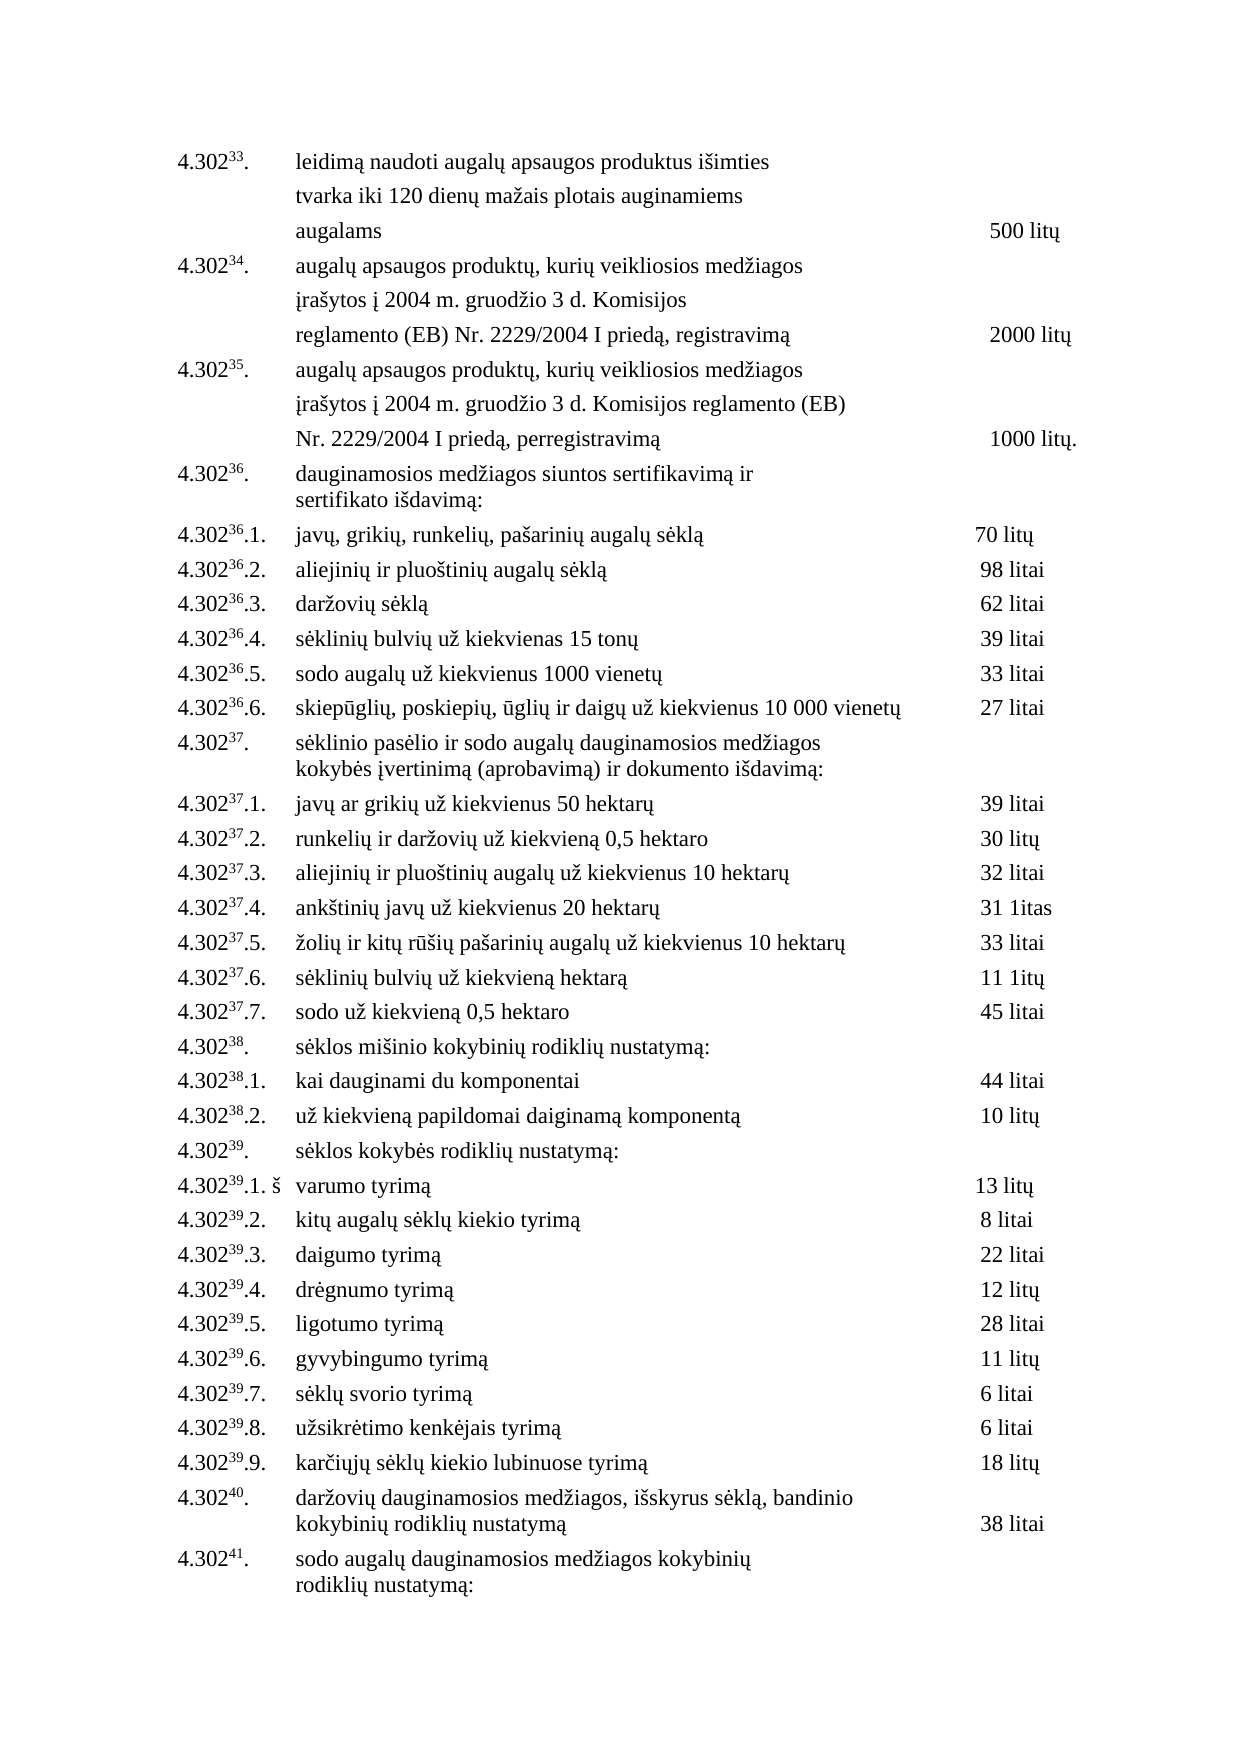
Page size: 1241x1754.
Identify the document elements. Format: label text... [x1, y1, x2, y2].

text 4.30236.4. sėklinių bulvių už kiekvienas 15 tonų 39 litai [177, 625, 1122, 651]
text 4.30239.1. š varumo tyrimą 13 litų [177, 1172, 1122, 1198]
text 4.30239.3. daigumo tyrimą 22 litai [177, 1241, 1122, 1267]
text tvarka iki 120 dienų mažais plotais auginamiems [177, 182, 1122, 209]
text 4.30233. leidimą naudoti augalų apsaugos produktus išimties [177, 148, 1122, 174]
text 4.30237.1. javų ar grikių už kiekvienus 50 hektarų 39 litai [177, 790, 1122, 816]
text 4.30239. sėklos kokybės rodiklių nustatymą: [177, 1137, 1122, 1163]
text 4.30239.9. karčiųjų sėklų kiekio lubinuose tyrimą 18 litų [177, 1449, 1122, 1476]
text 4.30237.7. sodo už kiekvieną 0,5 hektaro 45 litai [177, 998, 1122, 1024]
text 4.30237.3. aliejinių ir pluoštinių augalų už kiekvienus 10 hektarų 32 litai [177, 859, 1122, 886]
text 4.30237.2. runkelių ir daržovių už kiekvieną 0,5 hektaro 30 litų [177, 825, 1122, 851]
text 4.30236.2. aliejinių ir pluoštinių augalų sėklą 98 litai [177, 556, 1122, 582]
text 4.30239.8. užsikrėtimo kenkėjais tyrimą 6 litai [177, 1414, 1122, 1441]
text 4.30240. daržovių dauginamosios medžiagos, išskyrus sėklą, bandinio kokybinių rodiklių nustatymą 38 litai [177, 1484, 1122, 1537]
text įrašytos į 2004 m. gruodžio 3 d. Komisijos reglamento (EB) [177, 391, 1122, 417]
text 4.30237. sėklinio pasėlio ir sodo augalų dauginamosios medžiagos kokybės įvertinimą (aprobavimą) ir dokumento išdavimą: [177, 729, 1122, 782]
text 4.30237.4. ankštinių javų už kiekvienus 20 hektarų 31 1itas [177, 894, 1122, 921]
text 4.30236. dauginamosios medžiagos siuntos sertifikavimą ir sertifikato išdavimą: [177, 460, 1122, 513]
text 4.30239.7. sėklų svorio tyrimą 6 litai [177, 1380, 1122, 1406]
text 4.30237.5. žolių ir kitų rūšių pašarinių augalų už kiekvienus 10 hektarų 33 litai [177, 929, 1122, 955]
text 4.30241. sodo augalų dauginamosios medžiagos kokybinių rodiklių nustatymą: [177, 1545, 1122, 1598]
text 4.30239.5. ligotumo tyrimą 28 litai [177, 1310, 1122, 1337]
text 4.30236.5. sodo augalų už kiekvienus 1000 vienetų 33 litai [177, 660, 1122, 686]
text 4.30238.1. kai dauginami du komponentai 44 litai [177, 1068, 1122, 1094]
text Nr. 2229/2004 I priedą, perregistravimą 1000 litų. [177, 425, 1122, 452]
text 4.30235. augalų apsaugos produktų, kurių veikliosios medžiagos [177, 356, 1122, 382]
text 4.30239.6. gyvybingumo tyrimą 11 litų [177, 1345, 1122, 1371]
text 4.30238.2. už kiekvieną papildomai daiginamą komponentą 10 litų [177, 1102, 1122, 1129]
text 4.30236.6. skiepūglių, poskiepių, ūglių ir daigų už kiekvienus 10 000 vienetų 27 litai [177, 694, 1122, 721]
text 4.30237.6. sėklinių bulvių už kiekvieną hektarą 11 1itų [177, 963, 1122, 990]
text 4.30239.2. kitų augalų sėklų kiekio tyrimą 8 litai [177, 1206, 1122, 1233]
text augalams 500 litų [177, 217, 1122, 243]
text 4.30236.3. daržovių sėklą 62 litai [177, 590, 1122, 617]
text 4.30239.4. drėgnumo tyrimą 12 litų [177, 1276, 1122, 1302]
text įrašytos į 2004 m. gruodžio 3 d. Komisijos [177, 286, 1122, 313]
text 4.30234. augalų apsaugos produktų, kurių veikliosios medžiagos [177, 252, 1122, 278]
text 4.30236.1. javų, grikių, runkelių, pašarinių augalų sėklą 70 litų [177, 521, 1122, 547]
text 4.30238. sėklos mišinio kokybinių rodiklių nustatymą: [177, 1033, 1122, 1059]
text reglamento (EB) Nr. 2229/2004 I priedą, registravimą 2000 litų [177, 321, 1122, 347]
